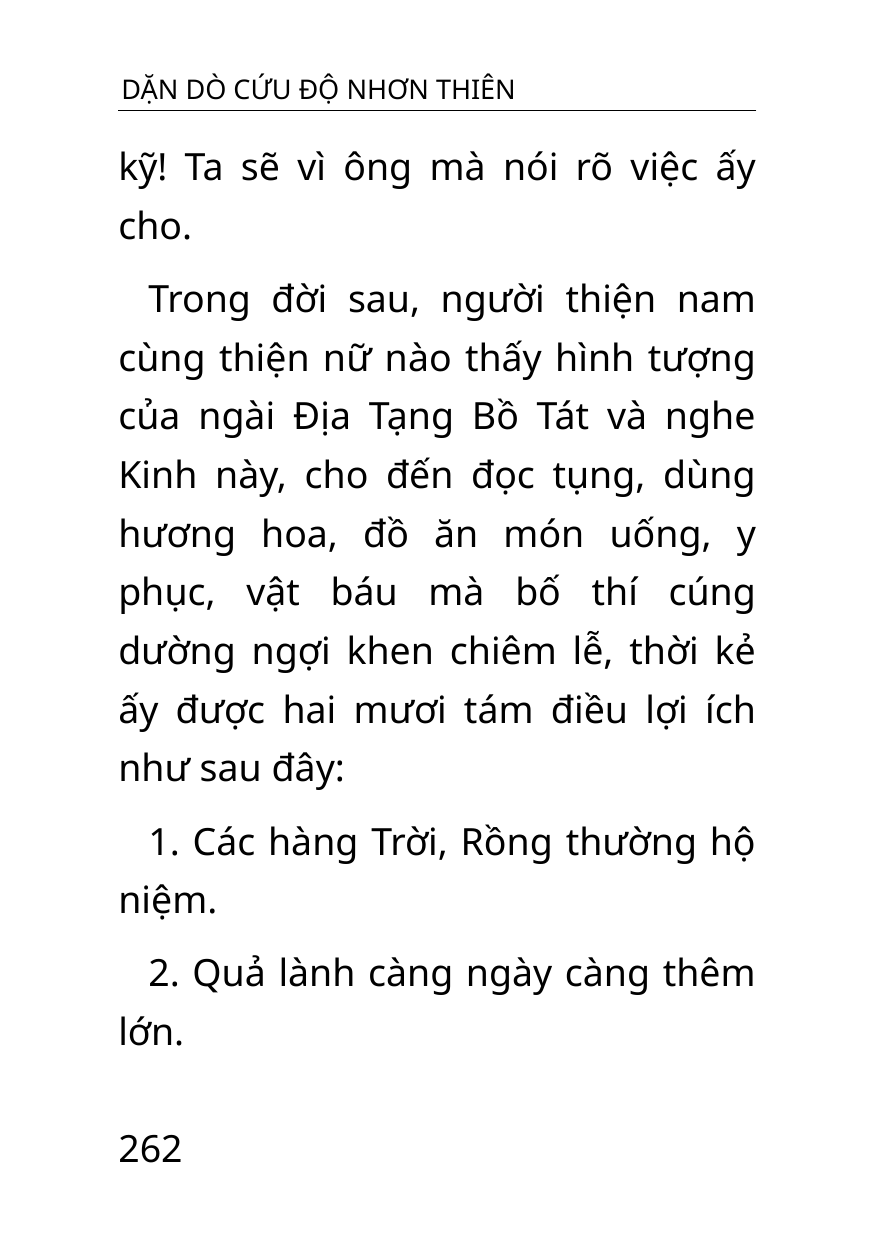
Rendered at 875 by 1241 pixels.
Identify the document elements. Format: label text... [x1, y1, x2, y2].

text kỹ! Ta sẽ vì ông mà nói rõ việc ấy cho. [118, 141, 756, 250]
text 1. Các hàng Trời, Rồng thường hộ niệm. [118, 815, 756, 924]
text Trong đời sau, người thiện nam cùng thiện nữ nào thấy hình tượng của ngài Địa Tạng Bồ Tát và nghe Kinh này, cho đến đọc tụng, dùng hương hoa, đồ ăn món uống, y phục, vật báu mà bố thí cúng dường ngợi khen chiêm lễ, thời kẻ ấy được hai mươi tám điều lợi ích như sau đây: [118, 272, 756, 793]
text 2. Quả lành càng ngày càng thêm lớn. [118, 947, 756, 1056]
